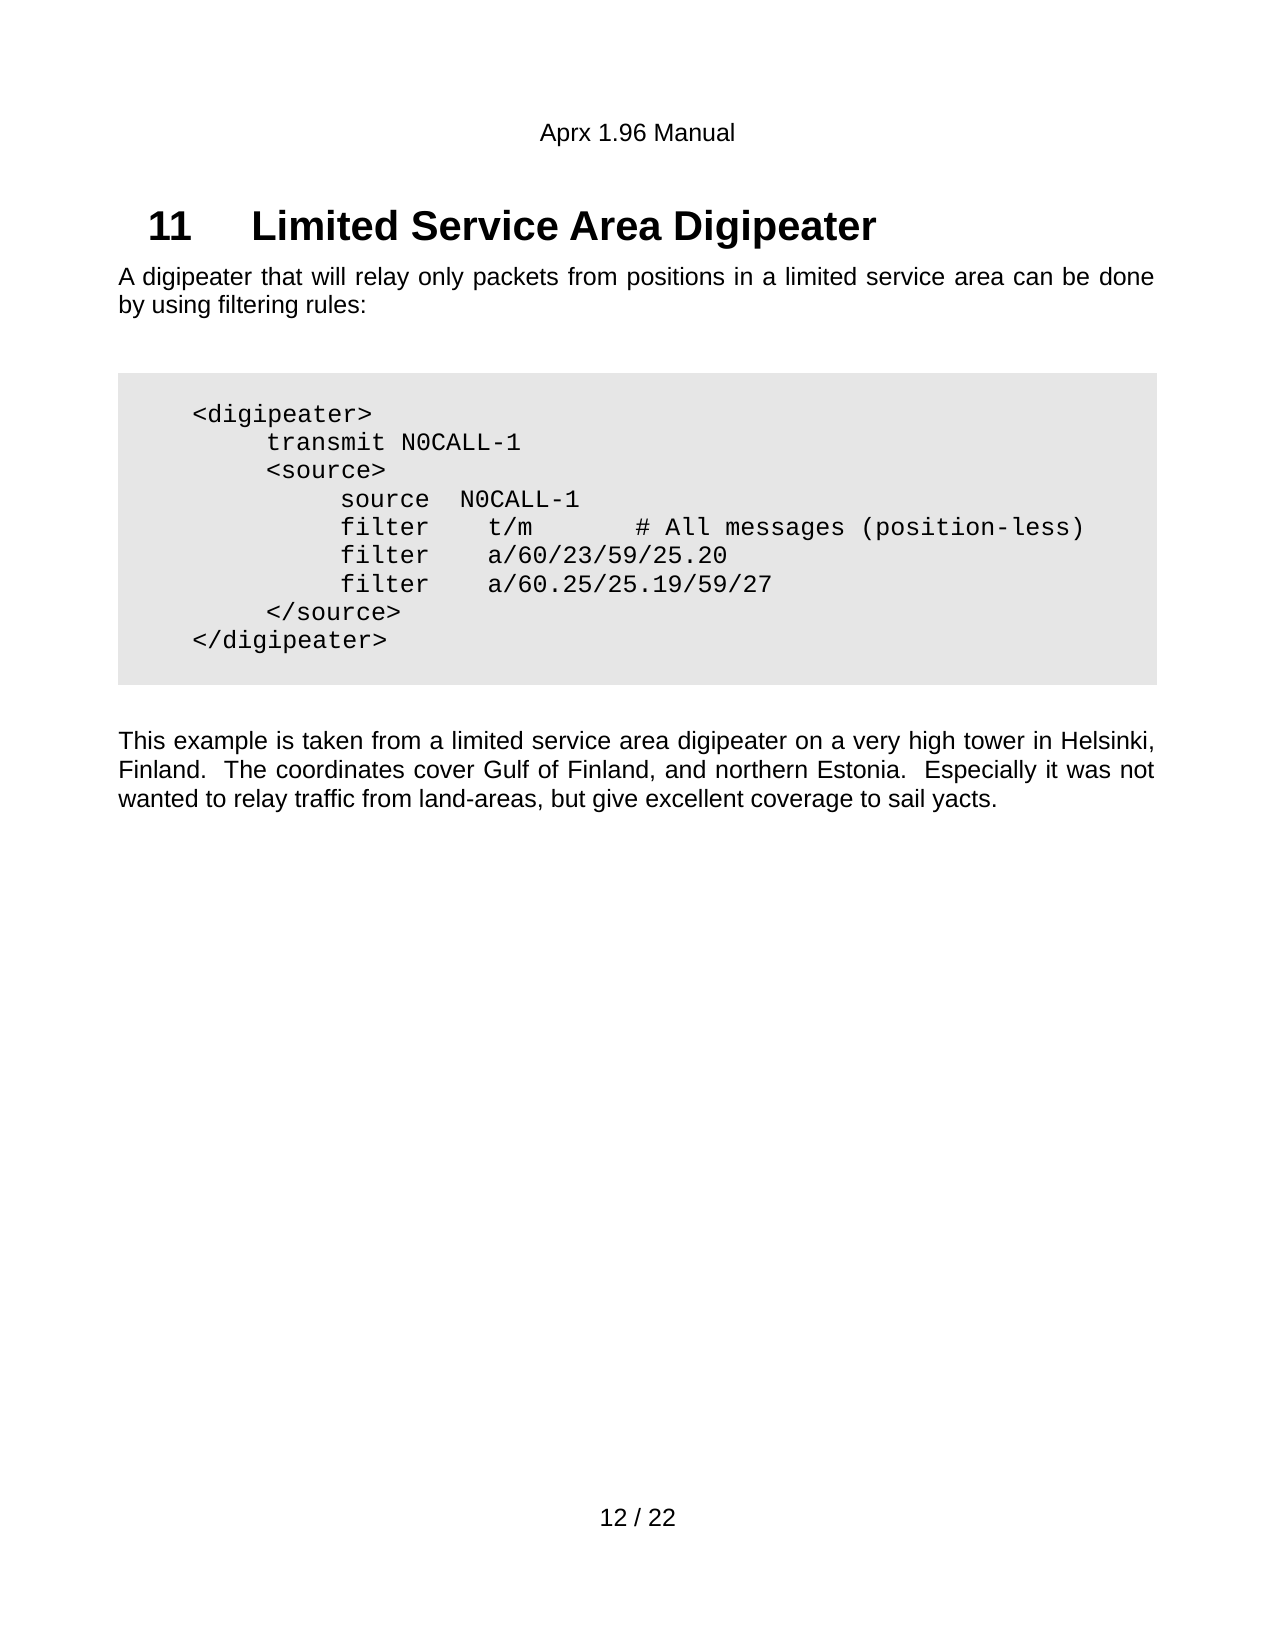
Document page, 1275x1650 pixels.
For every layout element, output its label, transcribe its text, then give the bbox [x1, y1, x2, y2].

text filter a/60/23/59/25.20 [118, 543, 1157, 571]
text <source> [118, 458, 1157, 486]
text filter a/60.25/25.19/59/27 [118, 571, 1157, 600]
text <digipeater> [118, 401, 1157, 430]
text </source> [118, 600, 1157, 628]
text A digipeater that will relay only packets from positions in a limited service area can be done by using filtering rules: [118, 262, 1157, 319]
text </digipeater> [118, 628, 1157, 656]
text This example is taken from a limited service area digipeater on a very high tower in Helsinki, Finland. The coordinates cover Gulf of Finland, and northern Estonia. Especially it was not wanted to relay traffic from land-areas, but give excellent coverage to sail yacts. [118, 726, 1157, 813]
subtitle Limited Service Area Digipeater [148, 201, 1157, 249]
text source N0CALL-1 [118, 486, 1157, 515]
text filter t/m # All messages (position-less) [118, 515, 1157, 543]
text transmit N0CALL-1 [118, 430, 1157, 458]
